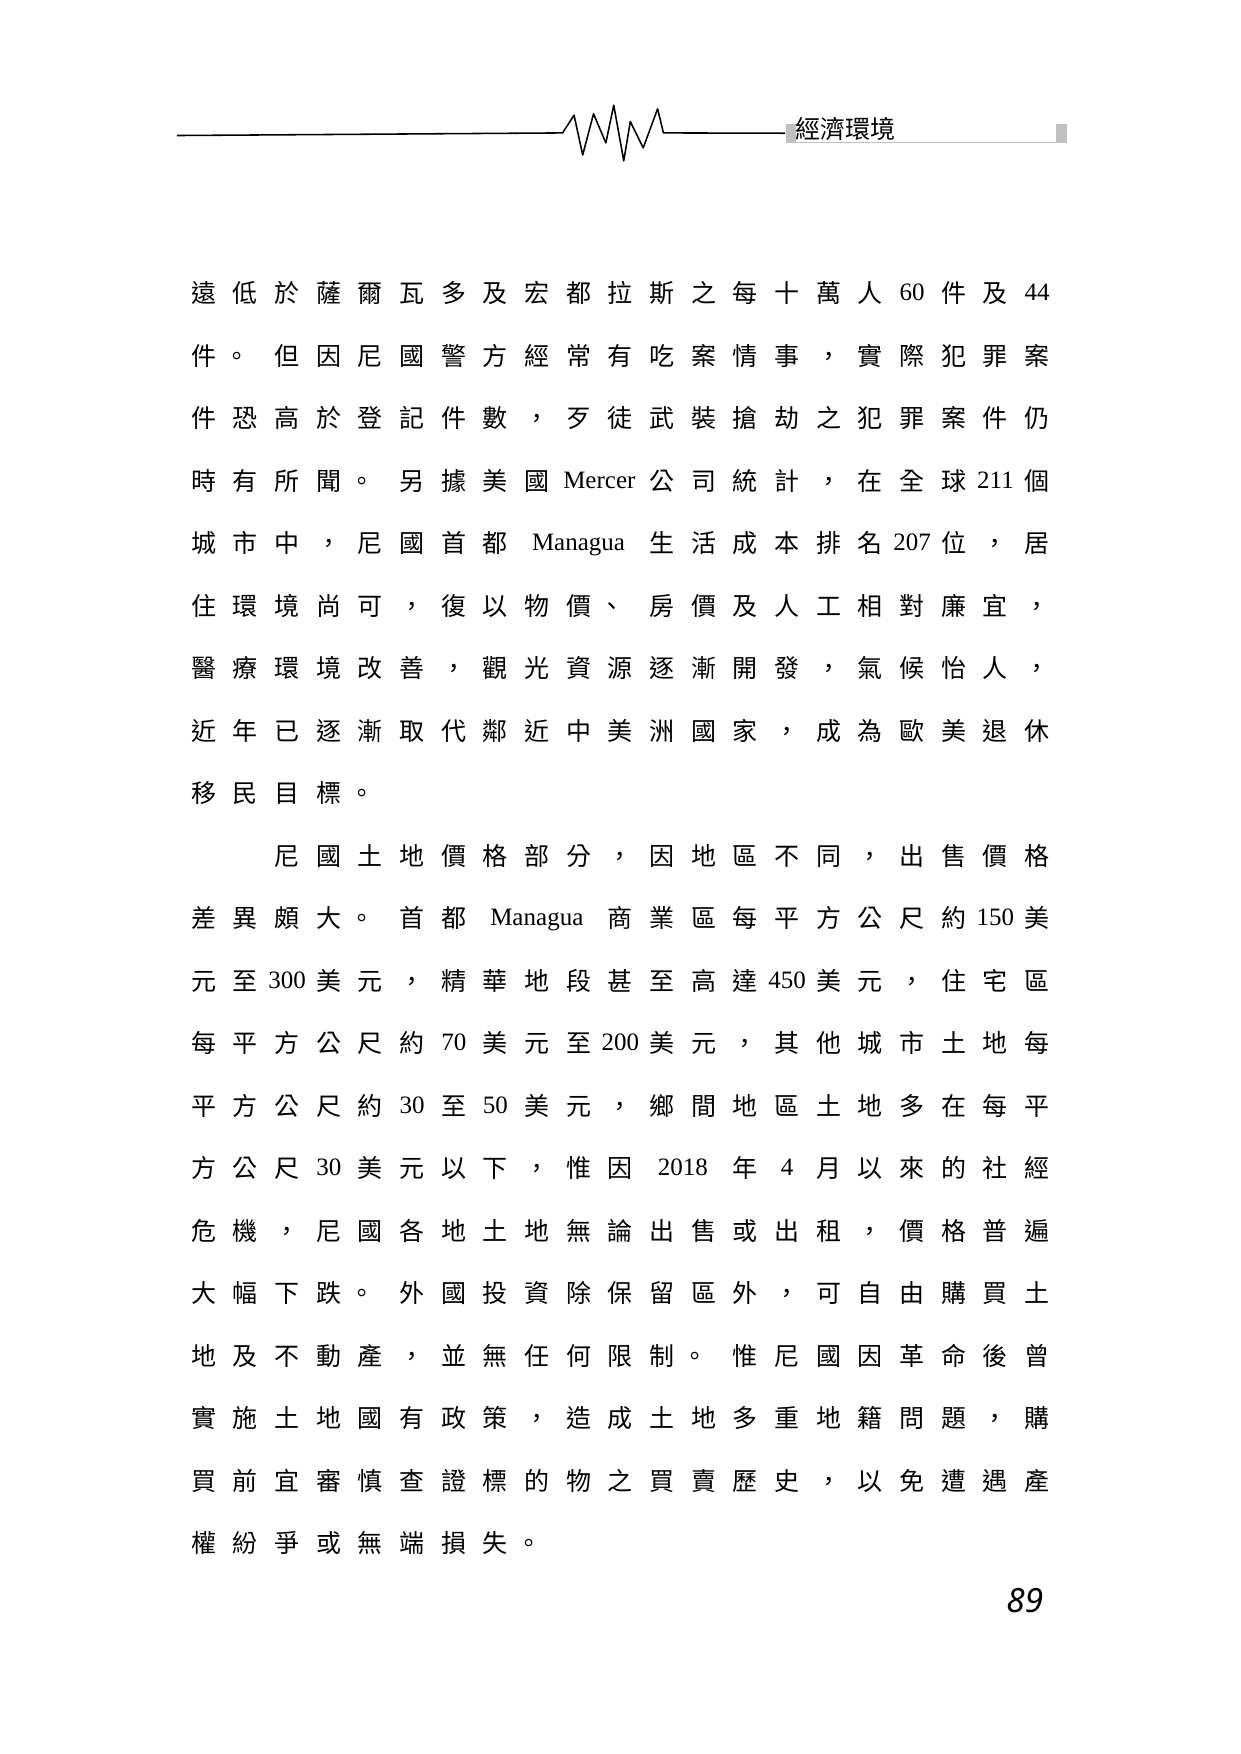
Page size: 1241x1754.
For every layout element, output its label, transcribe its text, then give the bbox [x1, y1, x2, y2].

text 尼國土地價格部分，因地區不同，出售價格差異頗大。首都Managua商業區每平方公尺約150美元至300美元，精華地段甚至高達450美元，住宅區每平方公尺約70美元至200美元，其他城市土地每平方公尺約30至50美元，鄉間地區土地多在每平方公尺30美元以下，惟因2018年4月以來的社經危機，尼國各地土地無論出售或出租，價格普遍大幅下跌。外國投資除保留區外，可自由購買土地及不動產，並無任何限制。惟尼國因革命後曾實施土地國有政策，造成土地多重地籍問題，購買前宜審慎查證標的物之買賣歷史，以免遭遇產權紛爭或無端損失。 [183, 813, 1058, 1563]
text 遠低於薩爾瓦多及宏都拉斯之每十萬人60件及44件。但因尼國警方經常有吃案情事，實際犯罪案件恐高於登記件數，歹徒武裝搶劫之犯罪案件仍時有所聞。另據美國Mercer公司統計，在全球211個城市中，尼國首都Managua生活成本排名207位，居住環境尚可，復以物價、房價及人工相對廉宜，醫療環境改善，觀光資源逐漸開發，氣候怡人，近年已逐漸取代鄰近中美洲國家，成為歐美退休移民目標。 [183, 250, 1058, 813]
